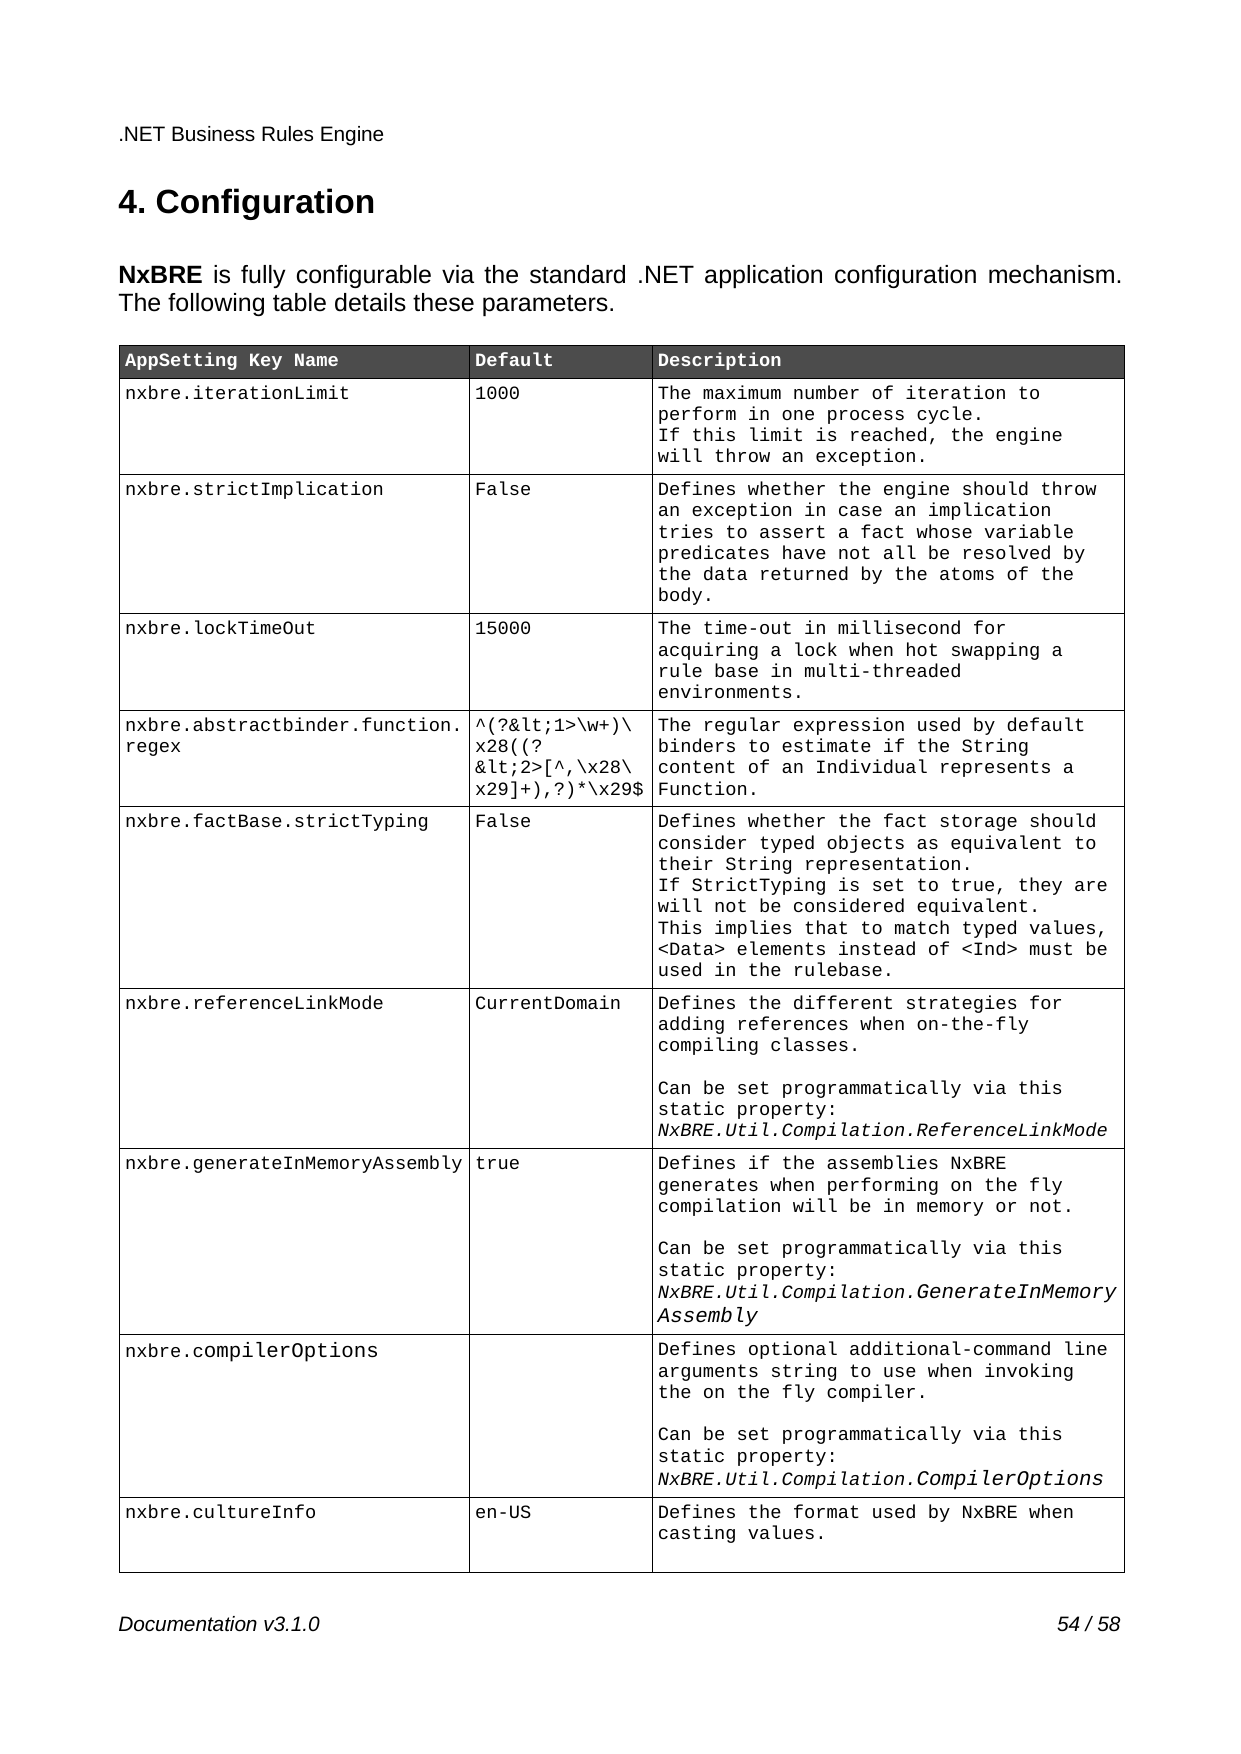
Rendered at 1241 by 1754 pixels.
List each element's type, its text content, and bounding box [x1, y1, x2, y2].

table_cell [470, 1335, 652, 1497]
table_cell The regular expression used by default binders to estimate if the String content of an Individual represents a Function. [653, 711, 1124, 806]
table_header Description [653, 346, 1124, 378]
text NxBRE is fully configurable via the standard .NET application configuration mechanism. The following table details these parameters. [118, 261, 1124, 317]
table_cell nxbre.cultureInfo [120, 1498, 469, 1572]
table_cell False [470, 807, 652, 988]
table_cell ^(?&lt;1>\w+)\x28((?&lt;2>[^,\x28\x29]+),?)*\x29$ [470, 711, 652, 806]
table_cell nxbre.referenceLinkMode [120, 989, 469, 1148]
subtitle Configuration [118, 183, 1124, 220]
table_cell False [470, 475, 652, 613]
table_cell en-US [470, 1498, 652, 1572]
table_header Default [470, 346, 652, 378]
table_cell nxbre.compilerOptions [120, 1335, 469, 1497]
table_cell Defines whether the engine should throw an exception in case an implication tries to assert a fact whose variable predicates have not all be resolved by the data returned by the atoms of the body. [653, 475, 1124, 613]
table_cell 1000 [470, 379, 652, 474]
table_cell nxbre.lockTimeOut [120, 614, 469, 710]
table_cell Defines optional additional-command line arguments string to use when invoking the on the fly compiler. Can be set programmatically via this static property: NxBRE.Util.Compilation.CompilerOptions [653, 1335, 1124, 1497]
table_cell nxbre.generateInMemoryAssembly [120, 1149, 469, 1334]
table_cell nxbre.strictImplication [120, 475, 469, 613]
table_cell 15000 [470, 614, 652, 710]
table_cell Defines if the assemblies NxBRE generates when performing on the fly compilation will be in memory or not. Can be set programmatically via this static property: NxBRE.Util.Compilation.GenerateInMemoryAssembly [653, 1149, 1124, 1334]
table_cell nxbre.factBase.strictTyping [120, 807, 469, 988]
table_cell The time-out in millisecond for acquiring a lock when hot swapping a rule base in multi-threaded environments. [653, 614, 1124, 710]
table_header AppSetting Key Name [120, 346, 469, 378]
table_cell true [470, 1149, 652, 1334]
table_cell Defines the different strategies for adding references when on-the-fly compiling classes. Can be set programmatically via this static property: NxBRE.Util.Compilation.ReferenceLinkMode [653, 989, 1124, 1148]
table_cell Defines the format used by NxBRE when casting values. [653, 1498, 1124, 1572]
table_cell nxbre.iterationLimit [120, 379, 469, 474]
table_cell Defines whether the fact storage should consider typed objects as equivalent to their String representation. If StrictTyping is set to true, they are will not be considered equivalent. This implies that to match typed values, <Data> elements instead of <Ind> must be used in the rulebase. [653, 807, 1124, 988]
table_cell nxbre.abstractbinder.function.regex [120, 711, 469, 806]
table_cell The maximum number of iteration to perform in one process cycle. If this limit is reached, the engine will throw an exception. [653, 379, 1124, 474]
table_cell CurrentDomain [470, 989, 652, 1148]
